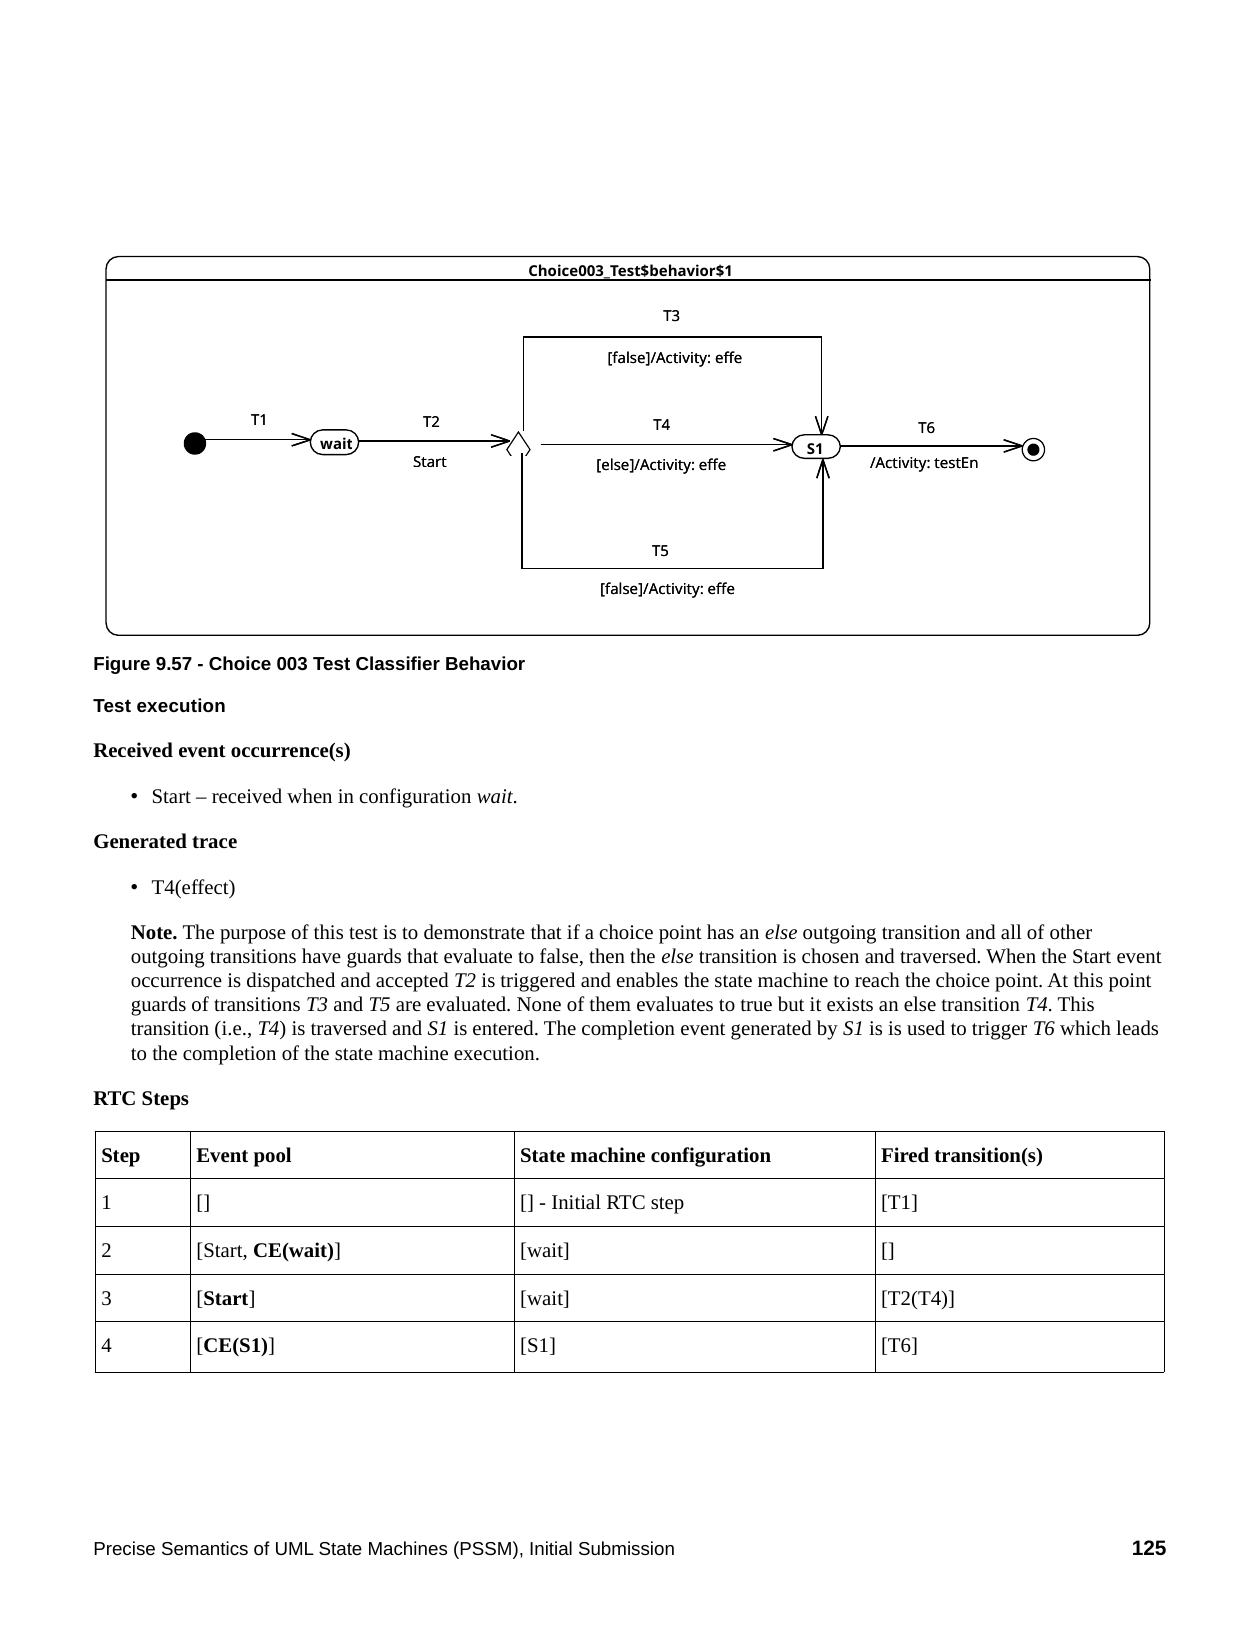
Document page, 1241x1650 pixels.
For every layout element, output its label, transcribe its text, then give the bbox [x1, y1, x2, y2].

table_header Fired transition(s) [876, 1132, 1164, 1178]
list T4(effect) [131, 874, 1164, 899]
table_cell [T1] [876, 1179, 1164, 1226]
table_cell 1 [96, 1179, 190, 1226]
text RTC Steps [93, 1086, 1164, 1109]
table_cell [T2(T4)] [876, 1275, 1164, 1321]
table_cell [] [191, 1179, 514, 1226]
text Received event occurrence(s) [93, 738, 1164, 762]
subtitle [93, 231, 1164, 243]
table_cell [wait] [515, 1227, 875, 1274]
text Figure 9.57 - Choice 003 Test Classifier Behavior [93, 243, 1164, 674]
table_cell 3 [96, 1275, 190, 1321]
table_cell [CE(S1)] [191, 1322, 514, 1372]
table_cell [wait] [515, 1275, 875, 1321]
table_cell [Start] [191, 1275, 514, 1321]
table_cell 2 [96, 1227, 190, 1274]
table_header Event pool [191, 1132, 514, 1178]
subtitle Test execution [93, 674, 1164, 717]
list Start – received when in configuration wait. [131, 783, 1164, 808]
text Generated trace [93, 829, 1164, 853]
table_cell [] - Initial RTC step [515, 1179, 875, 1226]
table_cell [Start, CE(wait)] [191, 1227, 514, 1274]
table_header State machine configuration [515, 1132, 875, 1178]
table_cell [] [876, 1227, 1164, 1274]
text Note. The purpose of this test is to demonstrate that if a choice point has an else outgoing transition and all of other outgoing transitions have guards that evaluate to false, then the else transition is chosen and traversed. When the Start event occurrence is dispatched and accepted T2 is triggered and enables the state machine to reach the choice point. At this point guards of transitions T3 and T5 are evaluated. None of them evaluates to true but it exists an else transition T4. This transition (i.e., T4) is traversed and S1 is entered. The completion event generated by S1 is is used to trigger T6 which leads to the completion of the state machine execution. [131, 920, 1164, 1064]
table_cell [S1] [515, 1322, 875, 1372]
table_header Step [96, 1132, 190, 1178]
table_cell 4 [96, 1322, 190, 1372]
table_cell [T6] [876, 1322, 1164, 1372]
